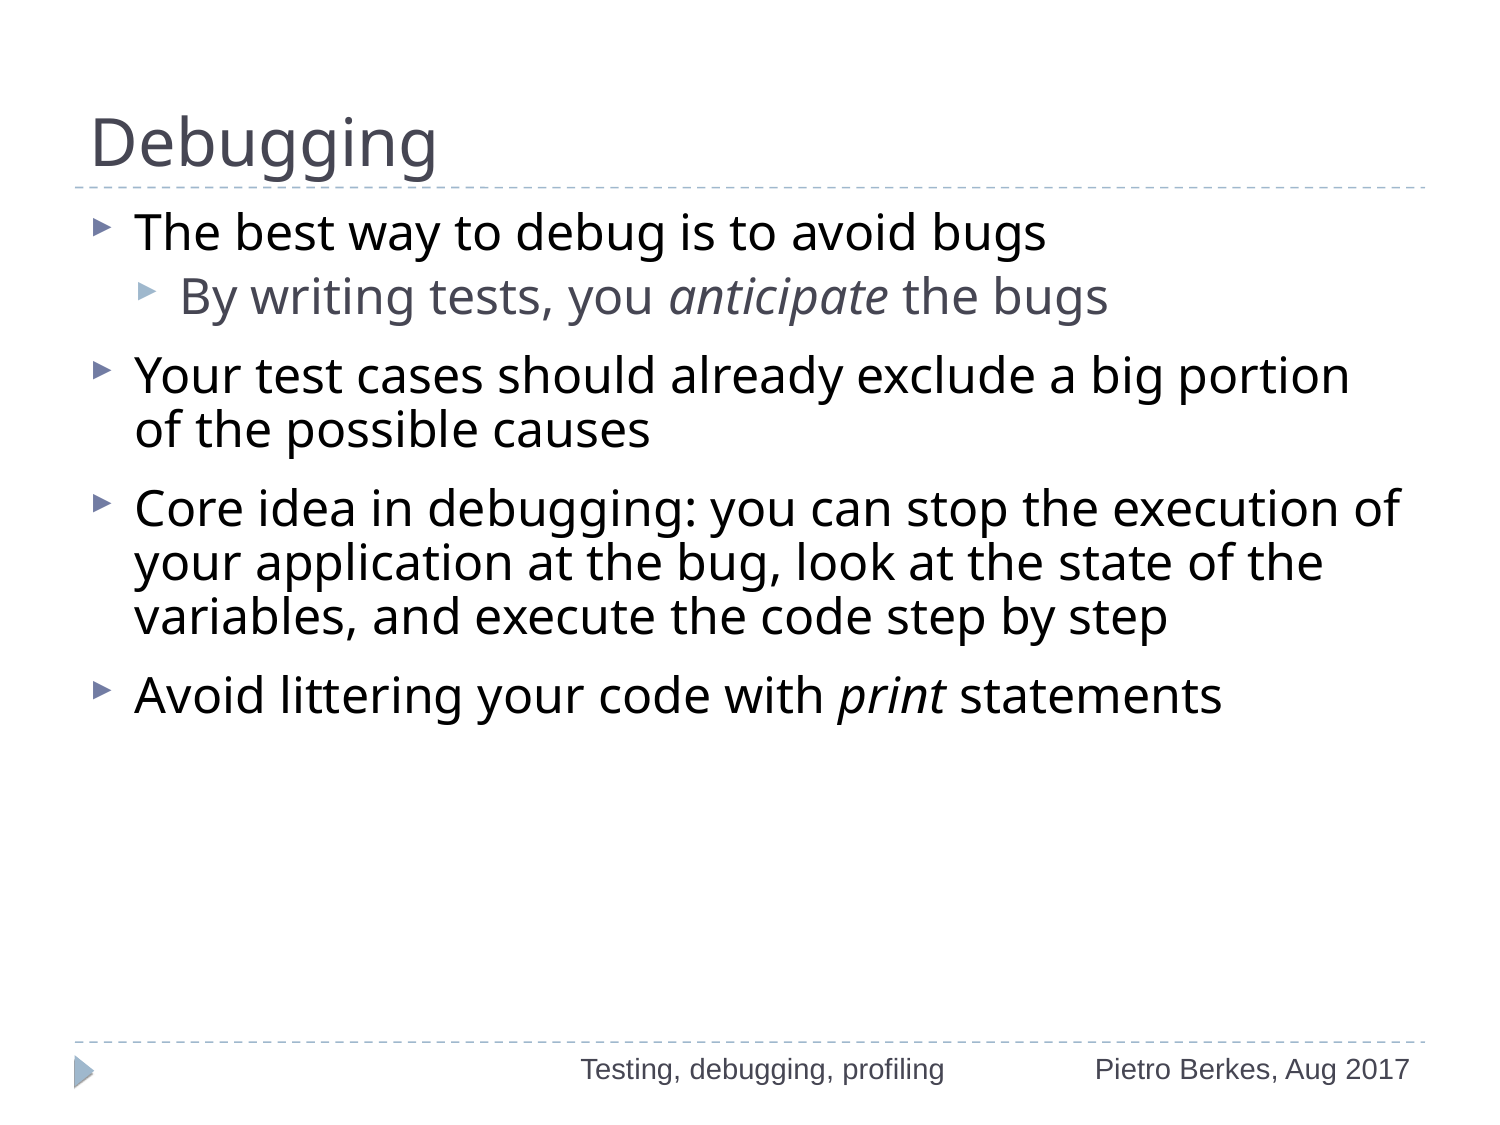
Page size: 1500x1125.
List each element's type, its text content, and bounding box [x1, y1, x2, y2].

list The best way to debug is to avoid bugs By writing tests, you anticipate the bugs Your test cases should already exclude a big portion of the possible causes Core idea in debugging: you can stop the execution of your application at the bug, look at the state of the variables, and execute the code step by step Avoid littering your code with print statements [75, 200, 1425, 1010]
slide_number Pietro Berkes, Aug 2017 [1051, 1042, 1426, 1103]
footer Testing, debugging, profiling [475, 1042, 1051, 1103]
title Debugging [75, 24, 1425, 188]
